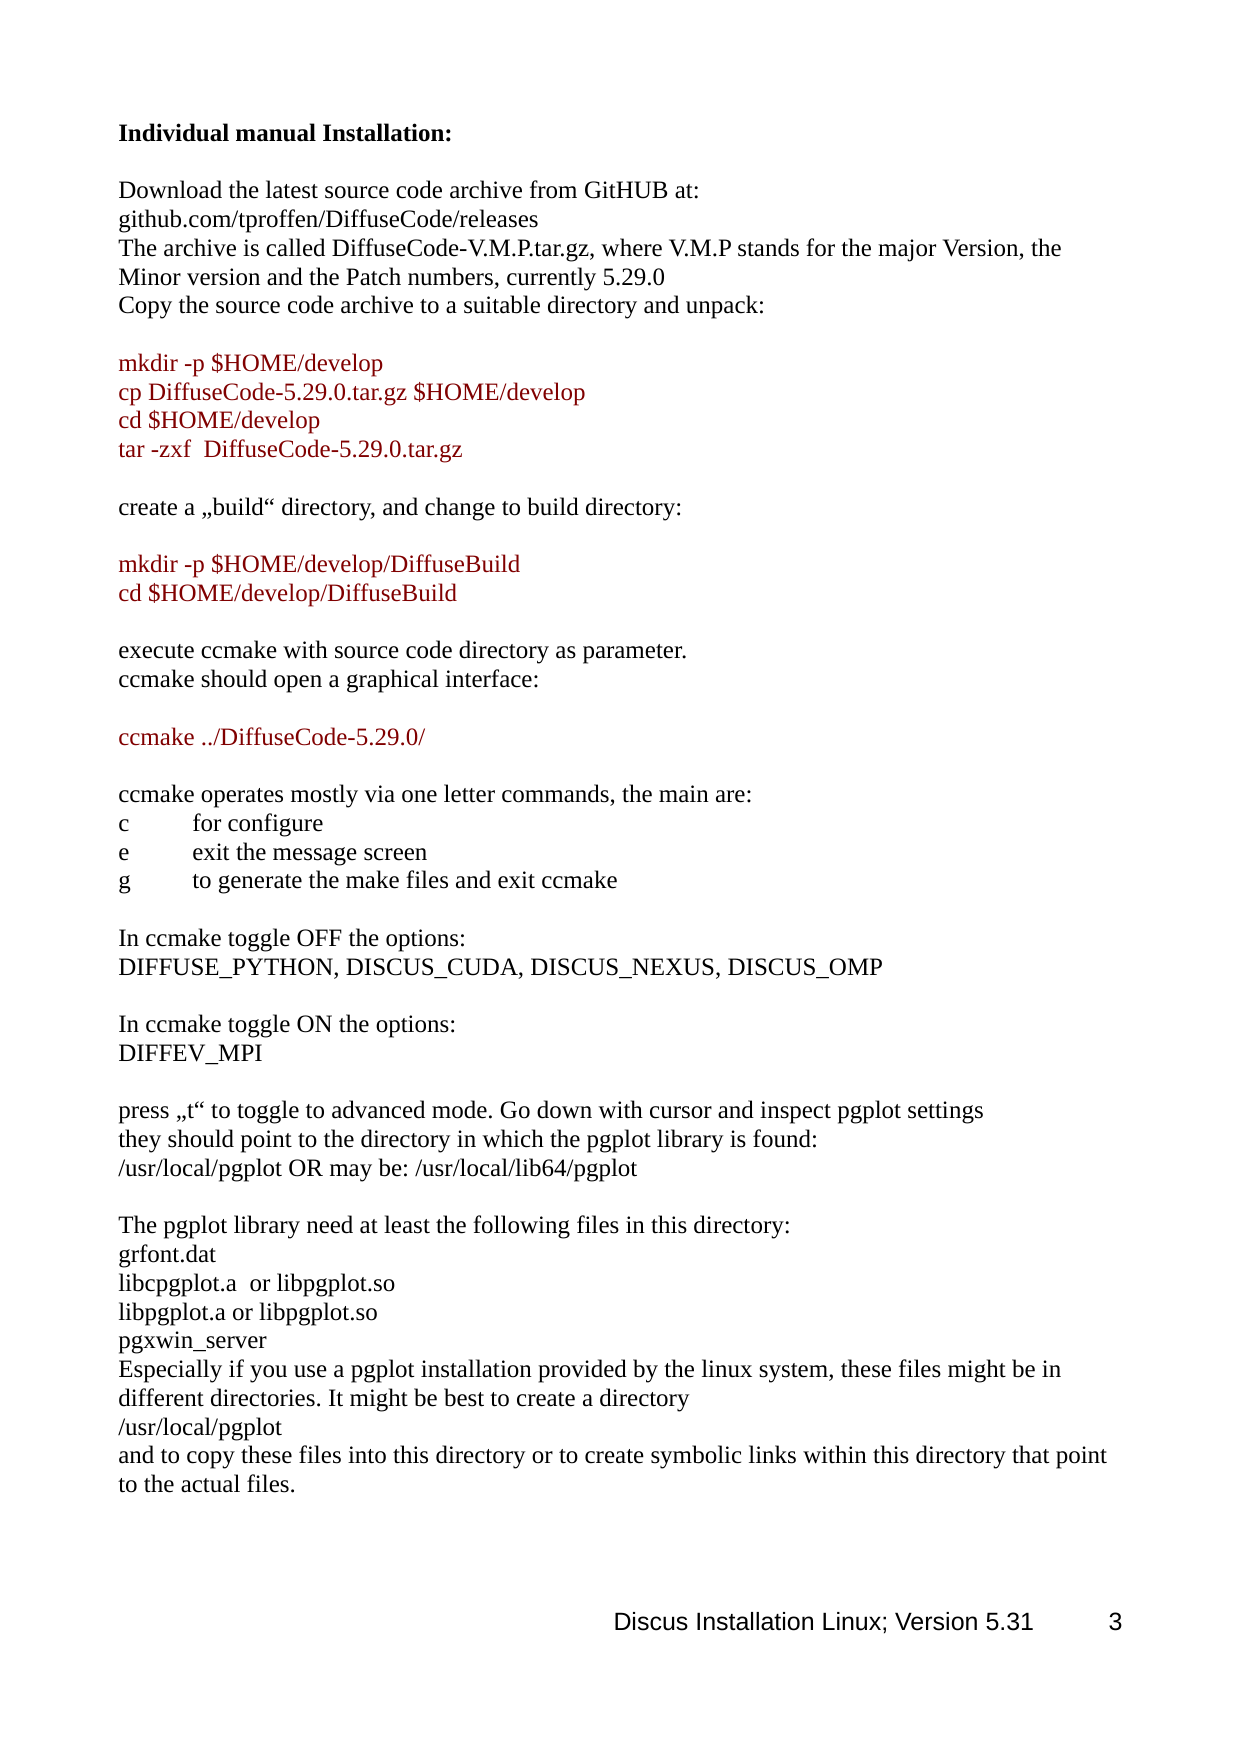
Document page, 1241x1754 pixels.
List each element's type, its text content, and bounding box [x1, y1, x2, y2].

text Download the latest source code archive from GitHUB at: [118, 176, 1122, 204]
text The pgplot library need at least the following files in this directory: [118, 1211, 1122, 1239]
text Especially if you use a pgplot installation provided by the linux system, these files might be in different directories. It might be best to create a directory [118, 1354, 1122, 1412]
text Copy the source code archive to a suitable directory and unpack: [118, 291, 1122, 319]
text press „t“ to toggle to advanced mode. Go down with cursor and inspect pgplot settings [118, 1096, 1122, 1124]
text tar -zxf DiffuseCode-5.29.0.tar.gz [118, 434, 1122, 463]
text github.com/tproffen/DiffuseCode/releases [118, 204, 1122, 233]
text libcpgplot.a or libpgplot.so [118, 1268, 1122, 1297]
text e exit the message screen [118, 837, 1122, 866]
text mkdir -p $HOME/develop/DiffuseBuild [118, 549, 1122, 578]
text cd $HOME/develop/DiffuseBuild [118, 578, 1122, 607]
text g to generate the make files and exit ccmake [118, 866, 1122, 894]
text libpgplot.a or libpgplot.so [118, 1297, 1122, 1326]
text c for configure [118, 808, 1122, 837]
text ccmake operates mostly via one letter commands, the main are: [118, 779, 1122, 808]
text The archive is called DiffuseCode-V.M.P.tar.gz, where V.M.P stands for the major Version, the Minor version and the Patch numbers, currently 5.29.0 [118, 233, 1122, 291]
text cd $HOME/develop [118, 406, 1122, 434]
text Individual manual Installation: [118, 118, 1122, 147]
text /usr/local/pgplot OR may be: /usr/local/lib64/pgplot [118, 1153, 1122, 1182]
text ccmake should open a graphical interface: [118, 664, 1122, 693]
text cp DiffuseCode-5.29.0.tar.gz $HOME/develop [118, 377, 1122, 406]
text DIFFEV_MPI [118, 1038, 1122, 1067]
text mkdir -p $HOME/develop [118, 348, 1122, 377]
text pgxwin_server [118, 1326, 1122, 1354]
text ccmake ../DiffuseCode-5.29.0/ [118, 722, 1122, 751]
text execute ccmake with source code directory as parameter. [118, 636, 1122, 664]
text and to copy these files into this directory or to create symbolic links within this directory that point to the actual files. [118, 1441, 1122, 1498]
text create a „build“ directory, and change to build directory: [118, 492, 1122, 521]
text In ccmake toggle OFF the options: [118, 923, 1122, 952]
text grfont.dat [118, 1239, 1122, 1268]
text In ccmake toggle ON the options: [118, 1009, 1122, 1038]
text DIFFUSE_PYTHON, DISCUS_CUDA, DISCUS_NEXUS, DISCUS_OMP [118, 952, 1122, 981]
text they should point to the directory in which the pgplot library is found: [118, 1124, 1122, 1153]
text /usr/local/pgplot [118, 1412, 1122, 1441]
